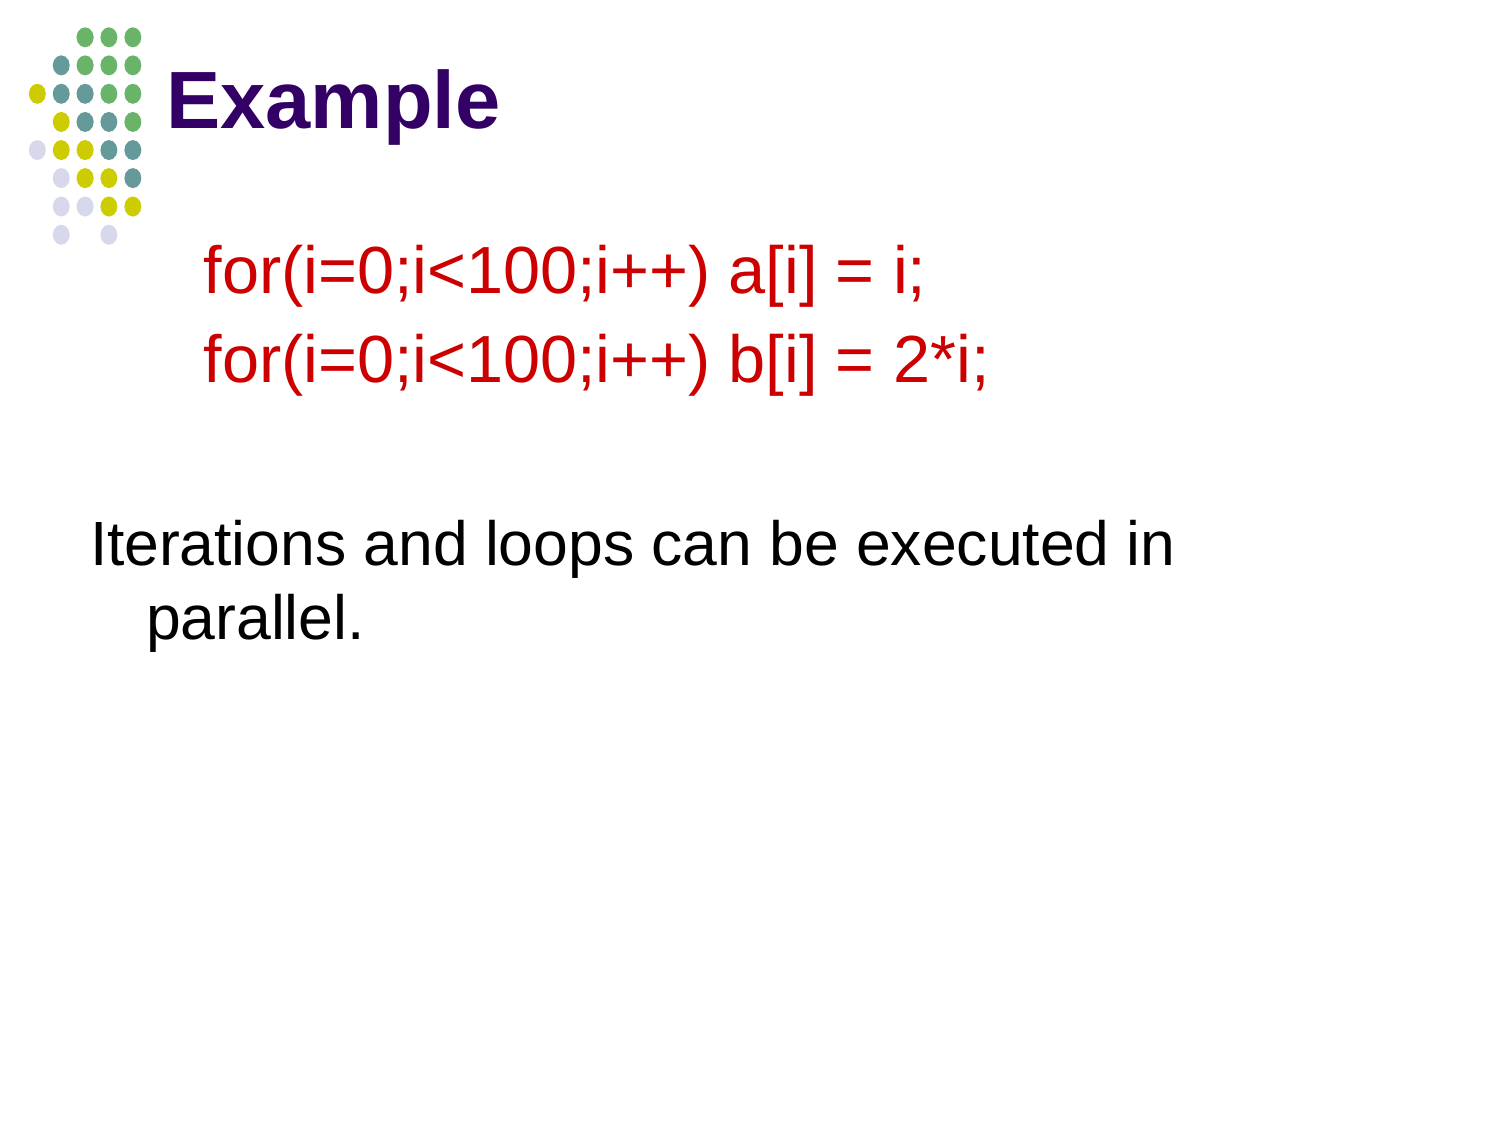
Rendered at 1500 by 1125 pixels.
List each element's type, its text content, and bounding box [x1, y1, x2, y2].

title Example [151, 40, 1390, 176]
list for(i=0;i<100;i++) a[i] = i; for(i=0;i<100;i++) b[i] = 2*i; Iterations and loops can be executed in parallel. [75, 228, 1426, 1006]
